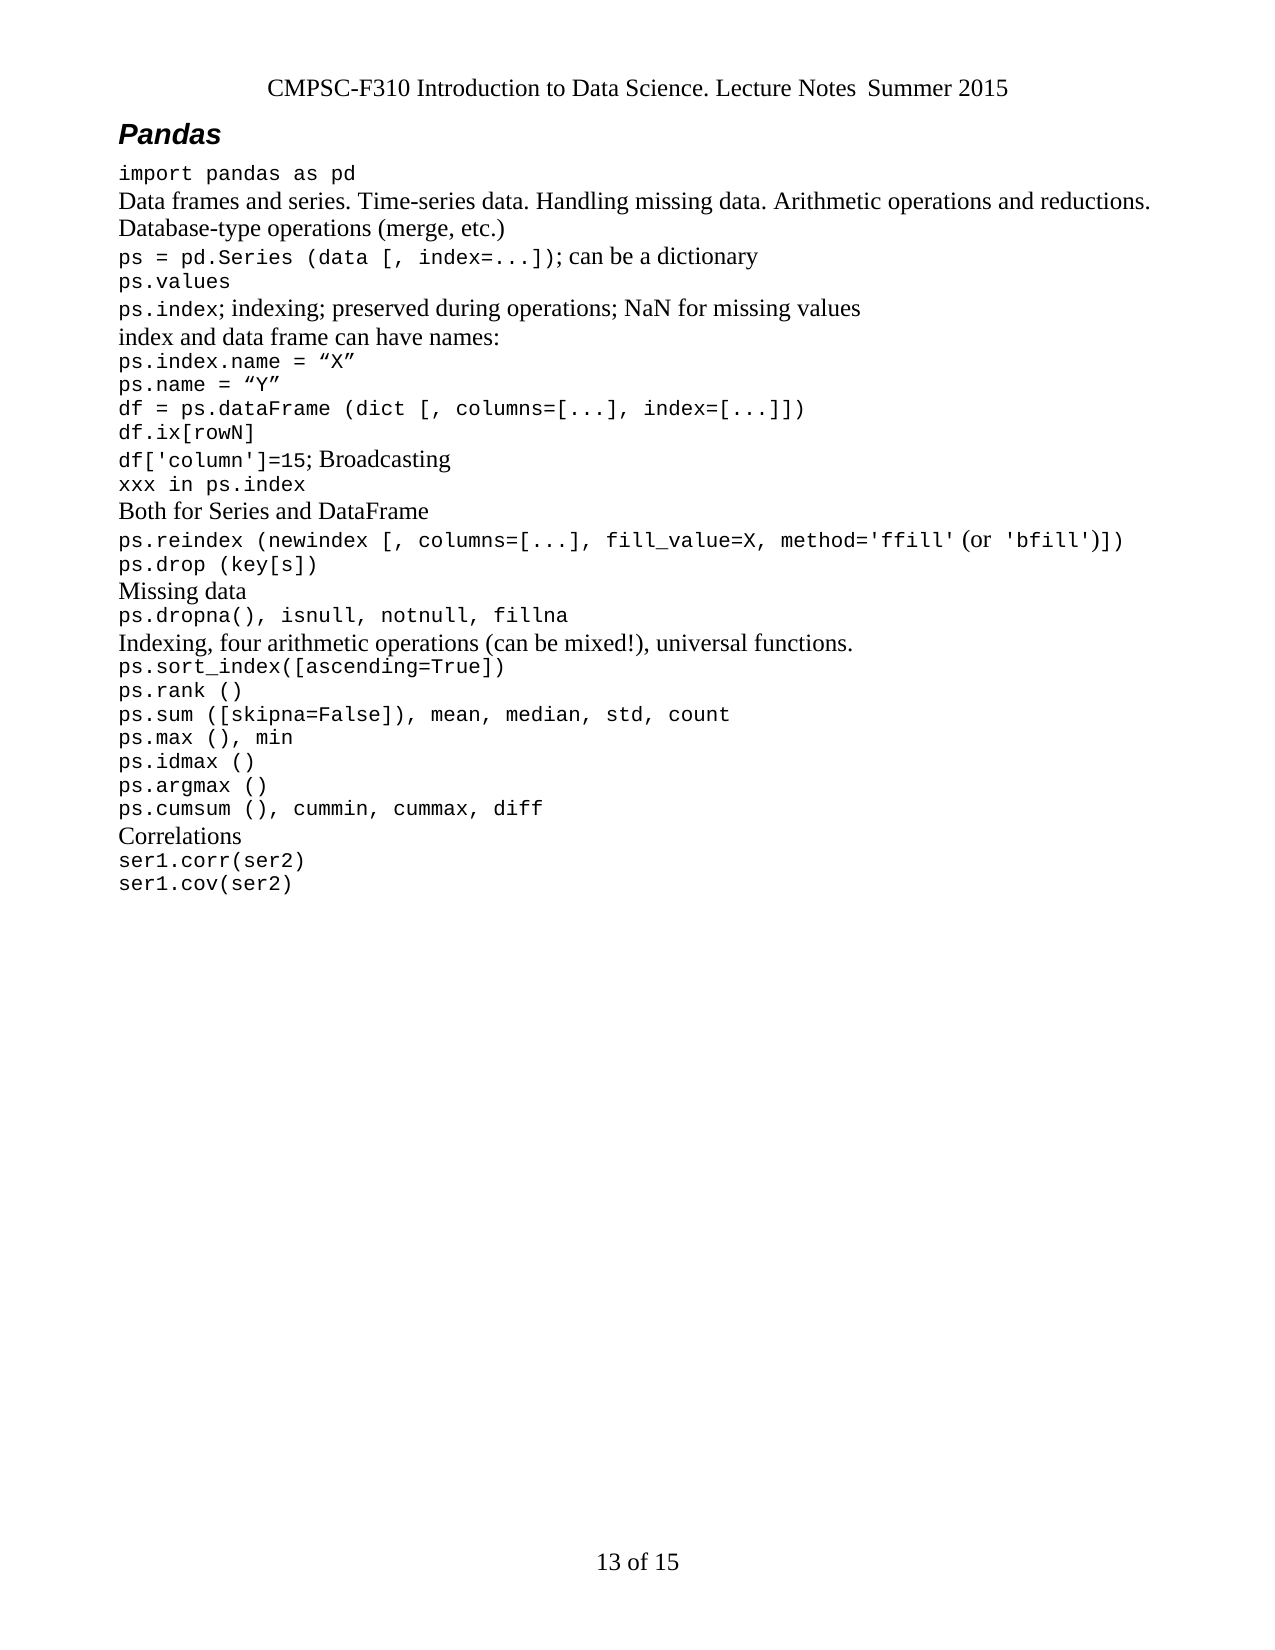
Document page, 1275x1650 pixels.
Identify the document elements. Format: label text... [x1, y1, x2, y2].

text df.ix[rowN] [118, 422, 1157, 445]
text ps = pd.Series (data [, index=...]); can be a dictionary [118, 242, 1157, 271]
text index and data frame can have names: [118, 323, 1157, 351]
text Indexing, four arithmetic operations (can be mixed!), universal functions. [118, 629, 1157, 656]
text Both for Series and DataFrame [118, 497, 1157, 525]
text Missing data [118, 577, 1157, 605]
text ps.values [118, 271, 1157, 294]
text ps.sum ([skipna=False]), mean, median, std, count [118, 704, 1157, 727]
text ps.drop (key[s]) [118, 554, 1157, 577]
text ps.index.name = “X” [118, 351, 1157, 374]
text ser1.cov(ser2) [118, 873, 1157, 897]
text Data frames and series. Time-series data. Handling missing data. Arithmetic operations and reductions. Database-type operations (merge, etc.) [118, 187, 1157, 242]
text ps.name = “Y” [118, 374, 1157, 398]
text ps.rank () [118, 680, 1157, 704]
text import pandas as pd [118, 163, 1157, 187]
text ser1.corr(ser2) [118, 850, 1157, 873]
text ps.max (), min [118, 727, 1157, 751]
text ps.argmax () [118, 775, 1157, 798]
text df['column']=15; Broadcasting [118, 445, 1157, 474]
text xxx in ps.index [118, 474, 1157, 497]
text ps.cumsum (), cummin, cummax, diff [118, 798, 1157, 822]
text ps.index; indexing; preserved during operations; NaN for missing values [118, 294, 1157, 323]
text df = ps.dataFrame (dict [, columns=[...], index=[...]]) [118, 398, 1157, 422]
text ps.dropna(), isnull, notnull, fillna [118, 605, 1157, 629]
subtitle Pandas [118, 118, 1157, 151]
text ps.reindex (newindex [, columns=[...], fill_value=X, method='ffill' (or 'bfill')]) [118, 525, 1157, 554]
text ps.idmax () [118, 751, 1157, 775]
text ps.sort_index([ascending=True]) [118, 656, 1157, 680]
text Correlations [118, 822, 1157, 850]
